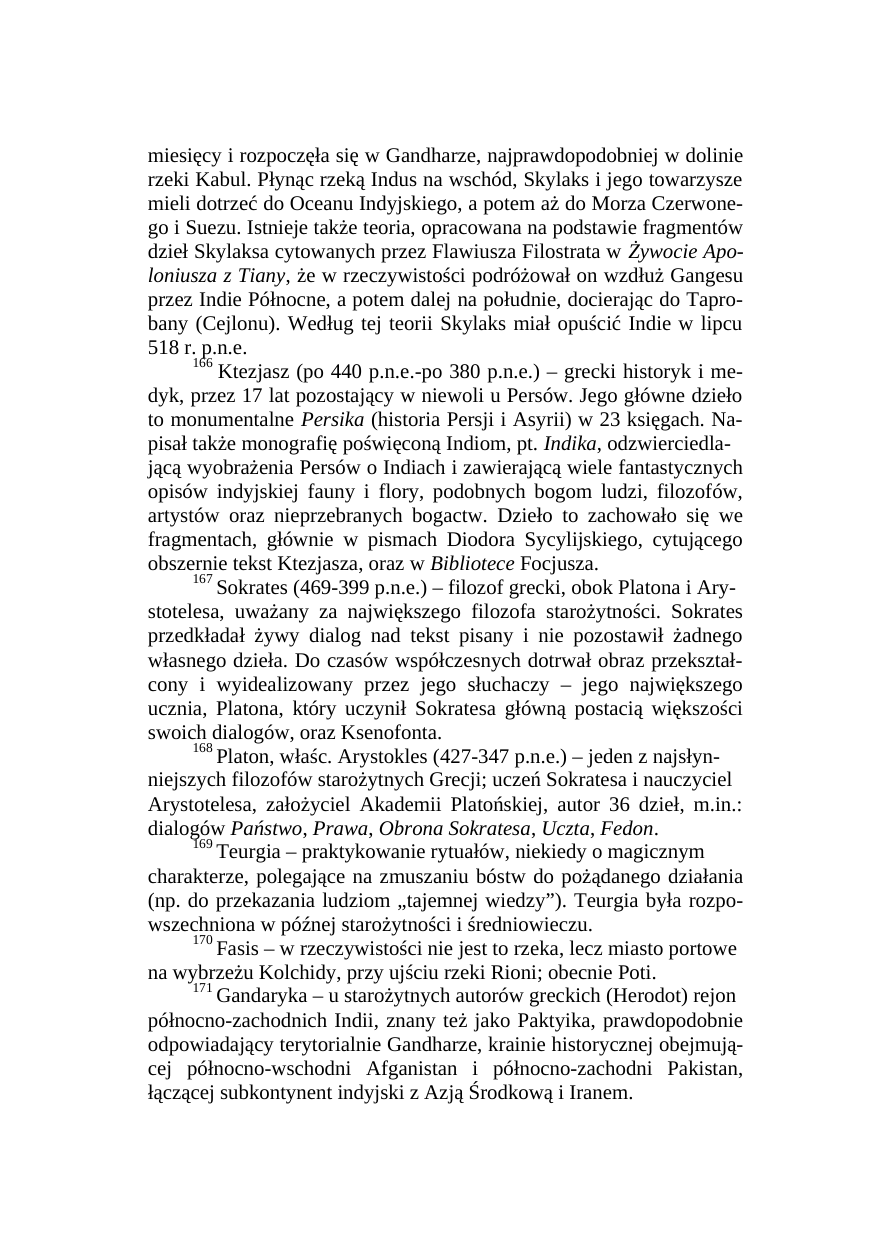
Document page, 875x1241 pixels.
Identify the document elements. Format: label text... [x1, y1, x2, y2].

text Arystotelesa, założyciel Akademii Platońskiej, autor 36 dzieł, m.in.: dialogów Państwo, Prawa, Obrona Sokratesa, Uczta, Fedon. [148, 792, 743, 840]
text miesięcy i rozpoczęła się w Gandharze, najprawdopodobniej w dolinie rzeki Kabul. Płynąc rzeką Indus na wschód, Skylaks i jego towarzysze mieli dotrzeć do Oceanu Indyjskiego, a potem aż do Morza Czerwone- go i Suezu. Istnieje także teoria, opracowana na podstawie fragmentów dzieł Skylaksa cytowanych przez Flawiusza Filostrata w Żywocie Apo- loniusza z Tiany, że w rzeczywistości podróżował on wzdłuż Gangesu przez Indie Północne, a potem dalej na południe, docierając do Tapro- bany (Cejlonu). Według tej teorii Skylaks miał opuścić Indie w lipcu 518 r. p.n.e. [148, 142, 744, 359]
text 169 Teurgia – praktykowanie rytuałów, niekiedy o magicznym [148, 840, 868, 864]
text charakterze, polegające na zmuszaniu bóstw do pożądanego działania (np. do przekazania ludziom „tajemnej wiedzy”). Teurgia była rozpo- wszechniona w późnej starożytności i średniowieczu. [148, 864, 744, 936]
text jącą wyobrażenia Persów o Indiach i zawierającą wiele fantastycznych opisów indyjskiej fauny i flory, podobnych bogom ludzi, filozofów, artystów oraz nieprzebranych bogactw. Dzieło to zachowało się we fragmentach, głównie w pismach Diodora Sycylijskiego, cytującego obszernie tekst Ktezjasza, oraz w Bibliotece Focjusza. [148, 455, 743, 575]
text północno-zachodnich Indii, znany też jako Paktyika, prawdopodobnie odpowiadający terytorialnie Gandharze, krainie historycznej obejmują- cej północno-wschodni Afganistan i północno-zachodni Pakistan, łączącej subkontynent indyjski z Azją Środkową i Iranem. [148, 1008, 744, 1104]
text 171 Gandaryka – u starożytnych autorów greckich (Herodot) rejon [148, 984, 868, 1008]
text stotelesa, uważany za największego filozofa starożytności. Sokrates przedkładał żywy dialog nad tekst pisany i nie pozostawił żadnego własnego dzieła. Do czasów współczesnych dotrwał obraz przekształ- cony i wyidealizowany przez jego słuchaczy – jego największego ucznia, Platona, który uczynił Sokratesa główną postacią większości swoich dialogów, oraz Ksenofonta. [148, 599, 743, 744]
text 166 Ktezjasz (po 440 p.n.e.-po 380 p.n.e.) – grecki historyk i me- dyk, przez 17 lat pozostający w niewoli u Persów. Jego główne dzieło to monumentalne Persika (historia Persji i Asyrii) w 23 księgach. Na- pisał także monografię poświęconą Indiom, pt. Indika, odzwierciedla- [148, 359, 744, 455]
text 167 Sokrates (469-399 p.n.e.) – filozof grecki, obok Platona i Ary- [148, 575, 868, 599]
text 170 Fasis – w rzeczywistości nie jest to rzeka, lecz miasto portowe na wybrzeżu Kolchidy, przy ujściu rzeki Rioni; obecnie Poti. [148, 936, 744, 984]
text 168 Platon, właśc. Arystokles (427-347 p.n.e.) – jeden z najsłyn- niejszych filozofów starożytnych Grecji; uczeń Sokratesa i nauczyciel [148, 744, 744, 792]
